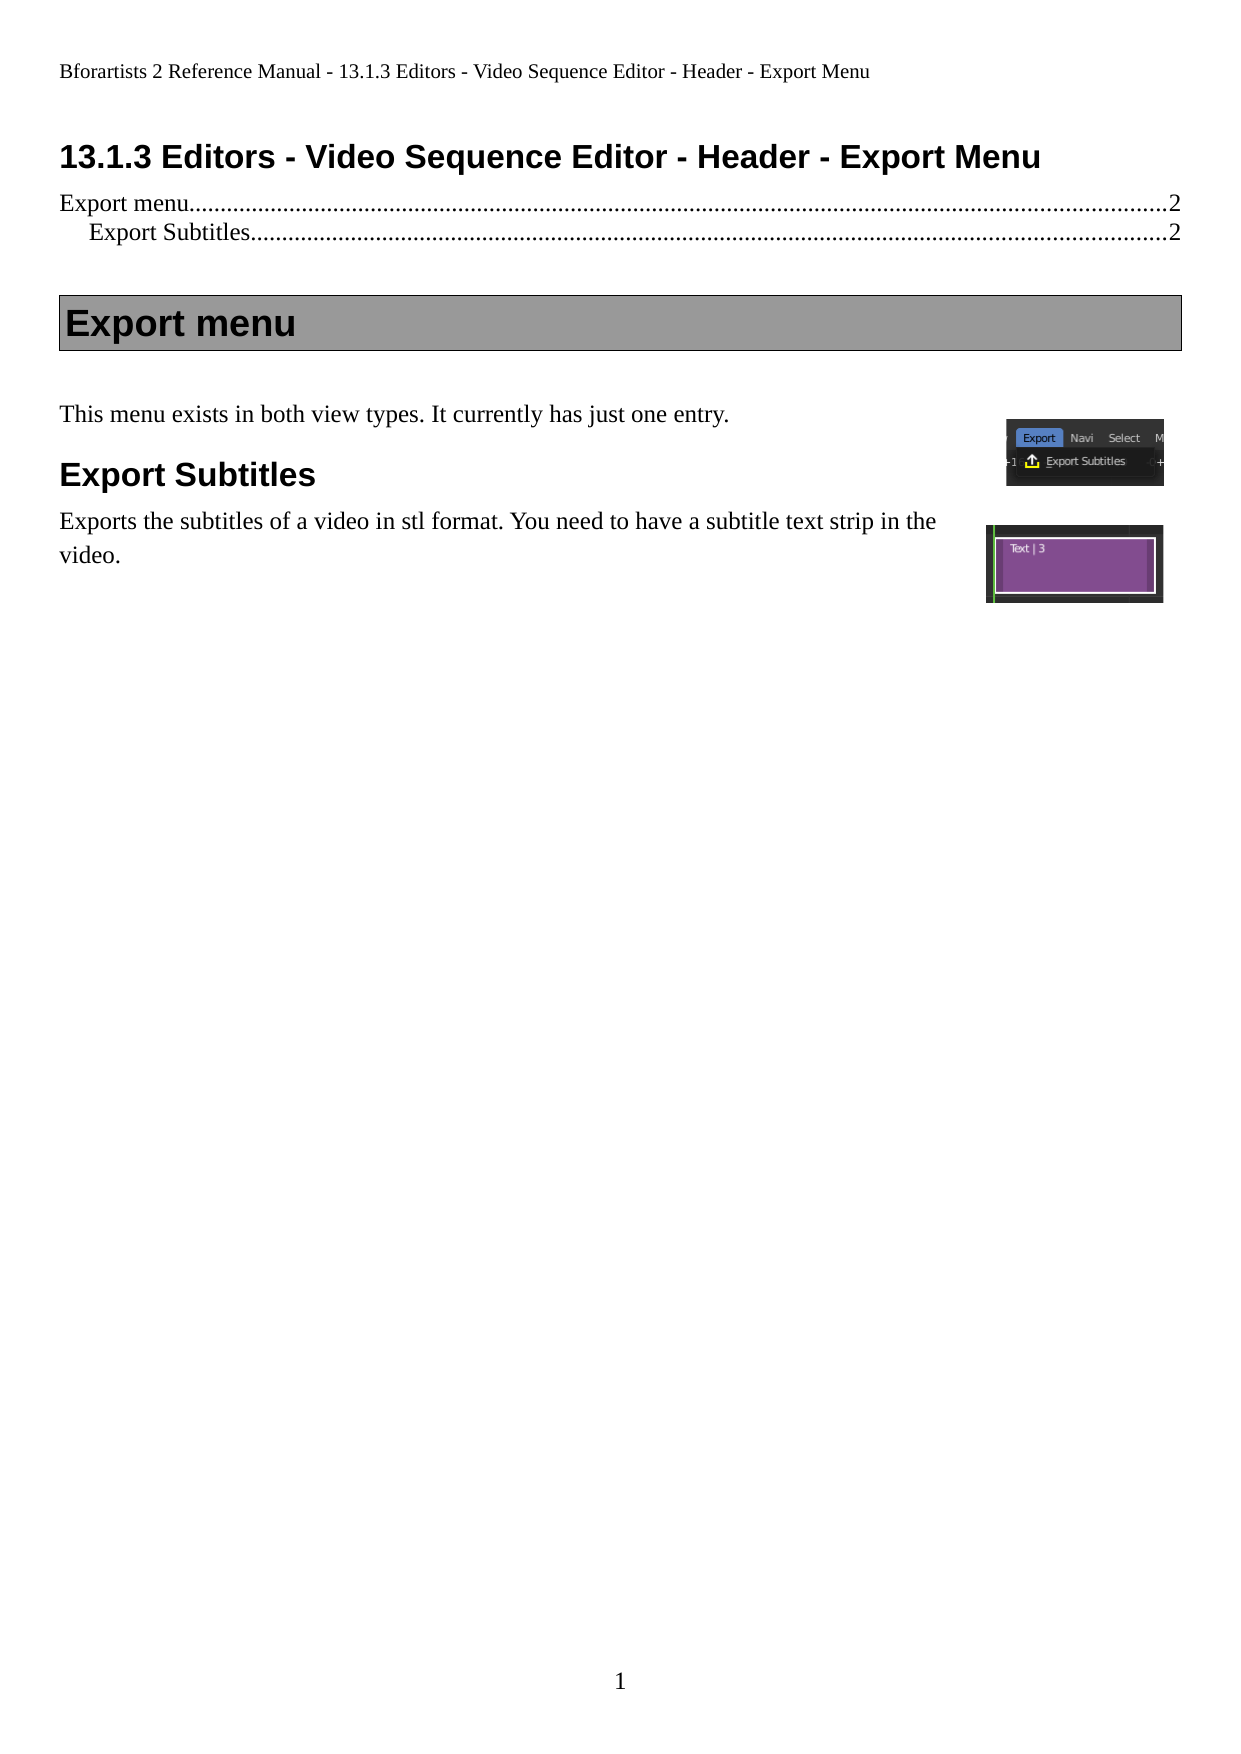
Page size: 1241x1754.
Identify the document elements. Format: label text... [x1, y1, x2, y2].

text Exports the subtitles of a video in stl format. You need to have a subtitle text strip in the video. [59, 506, 1181, 569]
table_header Export menu [60, 296, 1181, 350]
text Export menu 2 [59, 188, 1181, 217]
picture [986, 525, 1164, 603]
text Export Subtitles 2 [88, 217, 1181, 246]
subtitle 13.1.3 Editors - Video Sequence Editor - Header - Export Menu [59, 138, 1181, 176]
subtitle Export Subtitles [59, 455, 1181, 493]
picture [1006, 419, 1164, 486]
text This menu exists in both view types. It currently has just one entry. [59, 399, 1181, 428]
